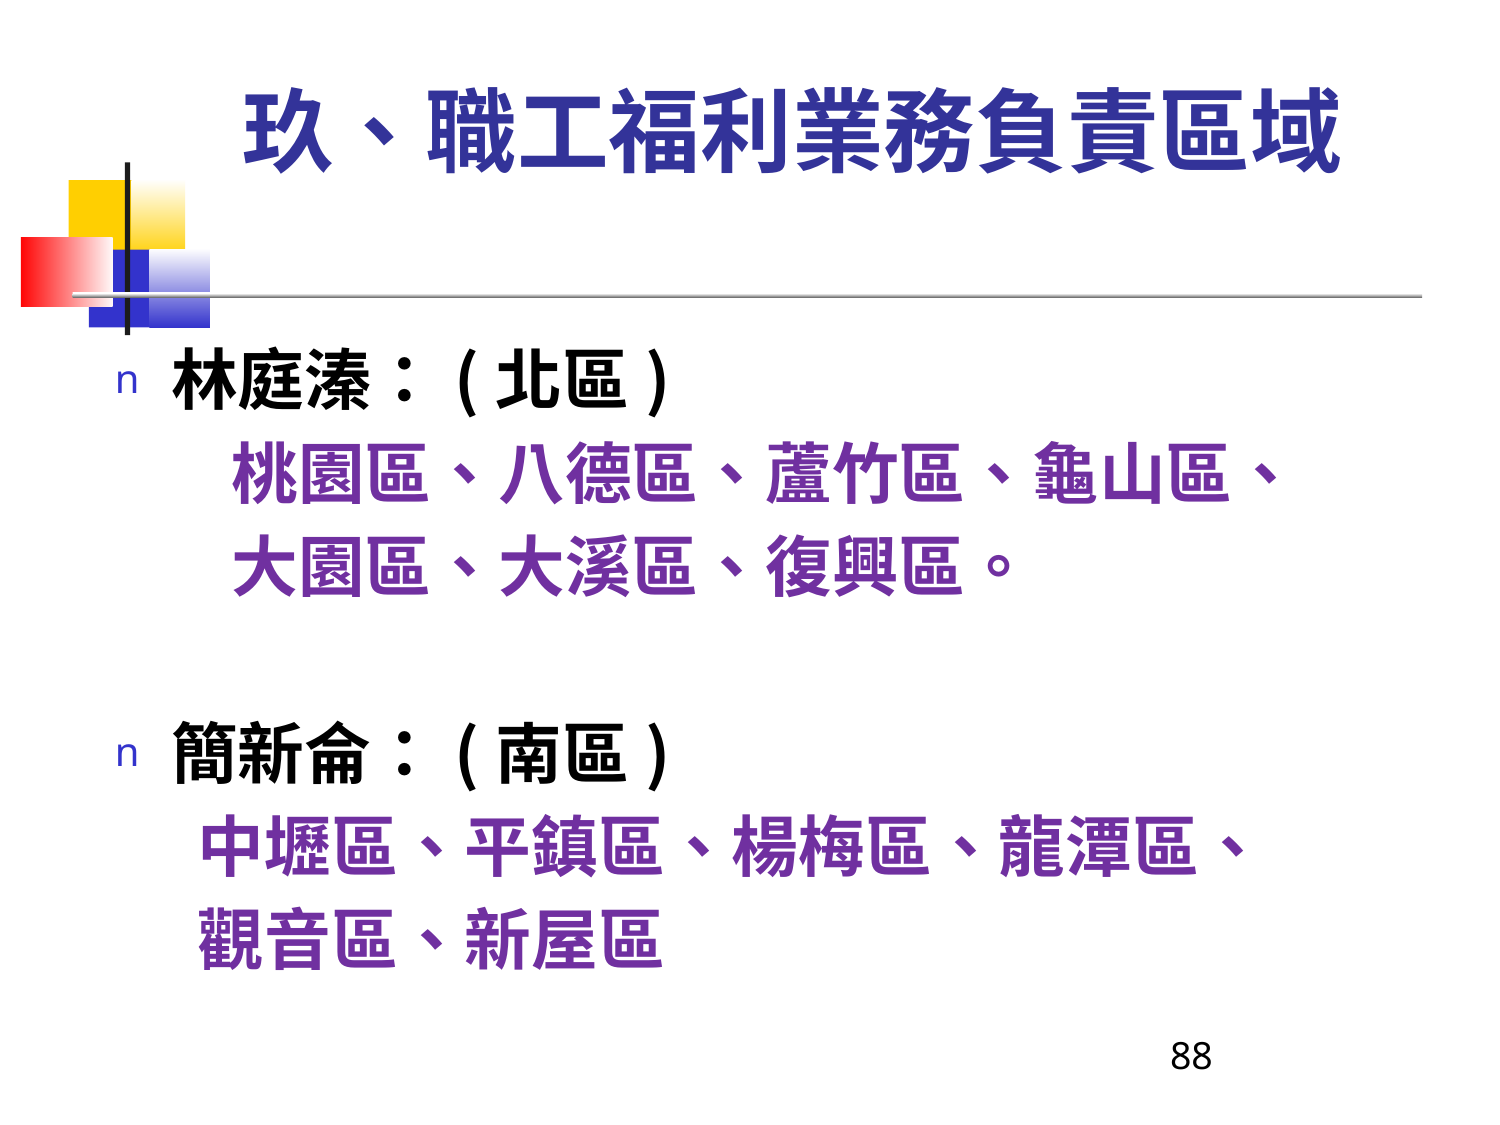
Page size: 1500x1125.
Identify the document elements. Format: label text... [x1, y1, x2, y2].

title 玖、職工福利業務負責區域 [159, 66, 1424, 224]
slide_number [1155, 1024, 1468, 1100]
list 林庭溱：(北區) 桃園區、八德區、蘆竹區、龜山區、 大園區、大溪區、復興區。 簡新侖：(南區) 中壢區、平鎮區、楊梅區、龍潭區、 觀音區、新屋區 [100, 331, 1412, 1006]
